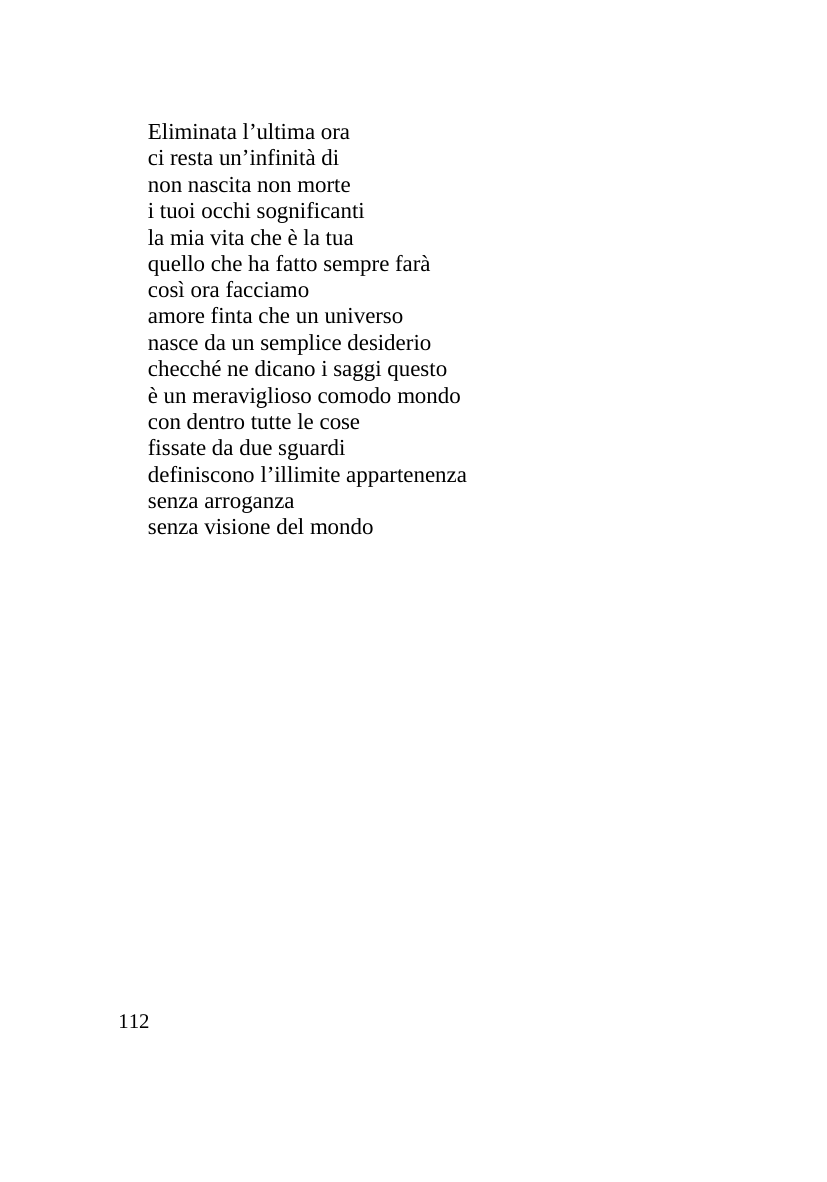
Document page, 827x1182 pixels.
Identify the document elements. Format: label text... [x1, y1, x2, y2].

text fissate da due sguardi [148, 434, 709, 461]
text amore finta che un universo [148, 303, 709, 329]
text nasce da un semplice desiderio [148, 329, 709, 355]
text quello che ha fatto sempre farà [148, 250, 709, 276]
text definiscono l’illimite appartenenza [148, 461, 709, 487]
text checché ne dicano i saggi questo [148, 355, 709, 382]
text è un meraviglioso comodo mondo [148, 382, 709, 408]
text così ora facciamo [148, 276, 709, 303]
text i tuoi occhi sognificanti [148, 197, 709, 223]
text ci resta un’infinità di [148, 144, 709, 171]
text con dentro tutte le cose [148, 408, 709, 434]
text senza visione del mondo [148, 513, 709, 540]
text Eliminata l’ultima ora [148, 118, 709, 144]
text senza arroganza [148, 487, 709, 513]
text la mia vita che è la tua [148, 223, 709, 250]
text non nascita non morte [148, 171, 709, 197]
